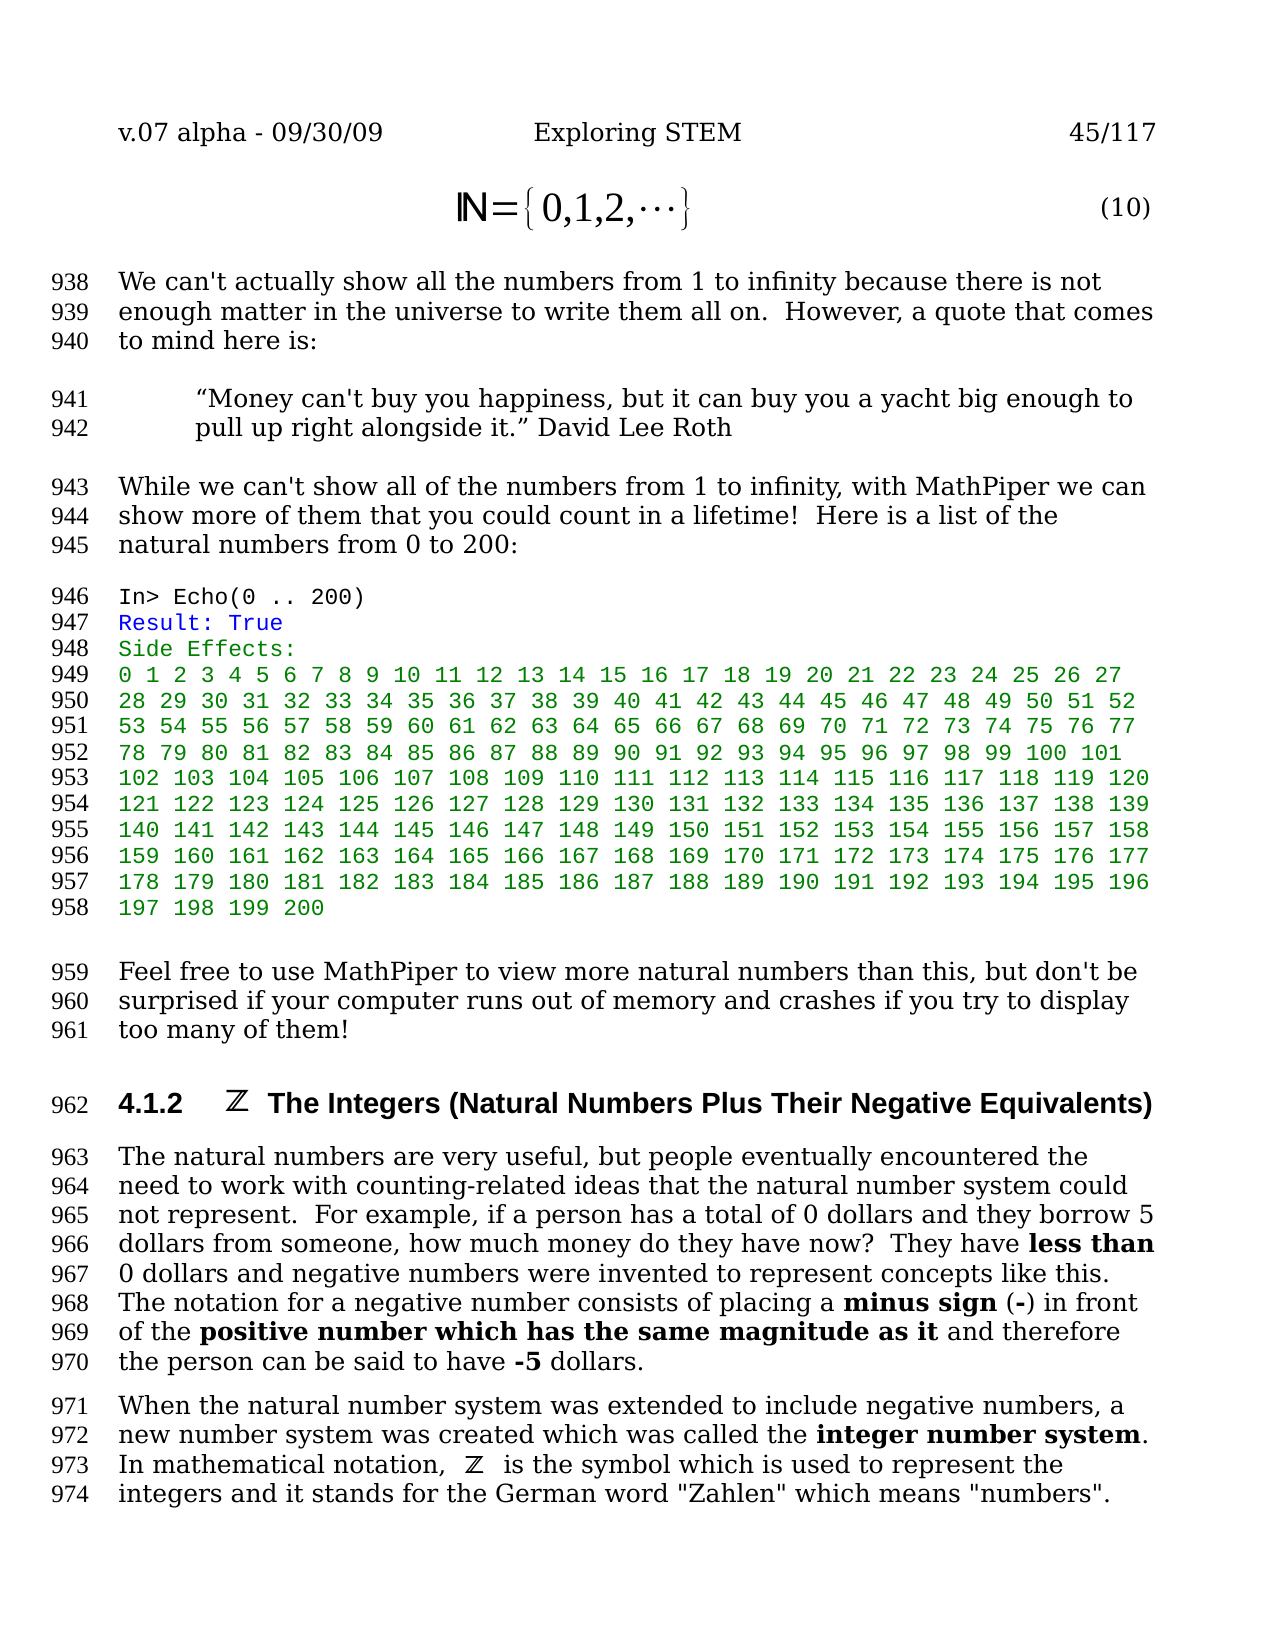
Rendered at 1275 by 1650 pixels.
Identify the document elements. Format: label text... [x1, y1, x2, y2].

text The natural numbers are very useful, but people eventually encountered the need to work with counting-related ideas that the natural number system could not represent. For example, if a person has a total of 0 dollars and they borrow 5 dollars from someone, how much money do they have now? They have less than 0 dollars and negative numbers were invented to represent concepts like this. The notation for a negative number consists of placing a minus sign (-) in front of the positive number which has the same magnitude as it and therefore the person can be said to have -5 dollars. [118, 1142, 1157, 1376]
table_header [118, 177, 1041, 238]
text We can't actually show all the numbers from 1 to infinity because there is not enough matter in the universe to write them all on. However, a quote that comes to mind here is: [118, 268, 1157, 355]
text 0 1 2 3 4 5 6 7 8 9 10 11 12 13 14 15 16 17 18 19 20 21 22 23 24 25 26 27 28 29 30 31 32 33 34 35 36 37 38 39 40 41 42 43 44 45 46 47 48 49 50 51 52 53 54 55 56 57 58 59 60 61 62 63 64 65 66 67 68 69 70 71 72 73 74 75 76 77 78 79 80 81 82 83 84 85 86 87 88 89 90 91 92 93 94 95 96 97 98 99 100 101 102 103 104 105 106 107 108 109 110 111 112 113 114 115 116 117 118 119 120 121 122 123 124 125 126 127 128 129 130 131 132 133 134 135 136 137 138 139 140 141 142 143 144 145 146 147 148 149 150 151 152 153 154 155 156 157 158 159 160 161 162 163 164 165 166 167 168 169 170 171 172 173 174 175 176 177 178 179 180 181 182 183 184 185 186 187 188 189 190 191 192 193 194 195 196 197 198 199 200 [118, 663, 1157, 922]
text In> Echo(0 .. 200) [118, 585, 1157, 611]
text Result: True [118, 611, 1157, 637]
text Side Effects: [118, 637, 1157, 663]
text “Money can't buy you happiness, but it can buy you a yacht big enough to pull up right alongside it.” David Lee Roth [195, 384, 1157, 443]
table_header (10) [1041, 177, 1157, 238]
text Feel free to use MathPiper to view more natural numbers than this, but don't be surprised if your computer runs out of memory and crashes if you try to display too many of them! [118, 957, 1157, 1045]
subtitle The Integers (Natural Numbers Plus Their Negative Equivalents) [118, 1084, 1157, 1121]
text When the natural number system was extended to include negative numbers, a new number system was created which was called the integer number system. In mathematical notation,is the symbol which is used to represent the integers and it stands for the German word "Zahlen" which means "numbers". [118, 1391, 1157, 1509]
text While we can't show all of the numbers from 1 to infinity, with MathPiper we can show more of them that you could count in a lifetime! Here is a list of the natural numbers from 0 to 200: [118, 472, 1157, 559]
